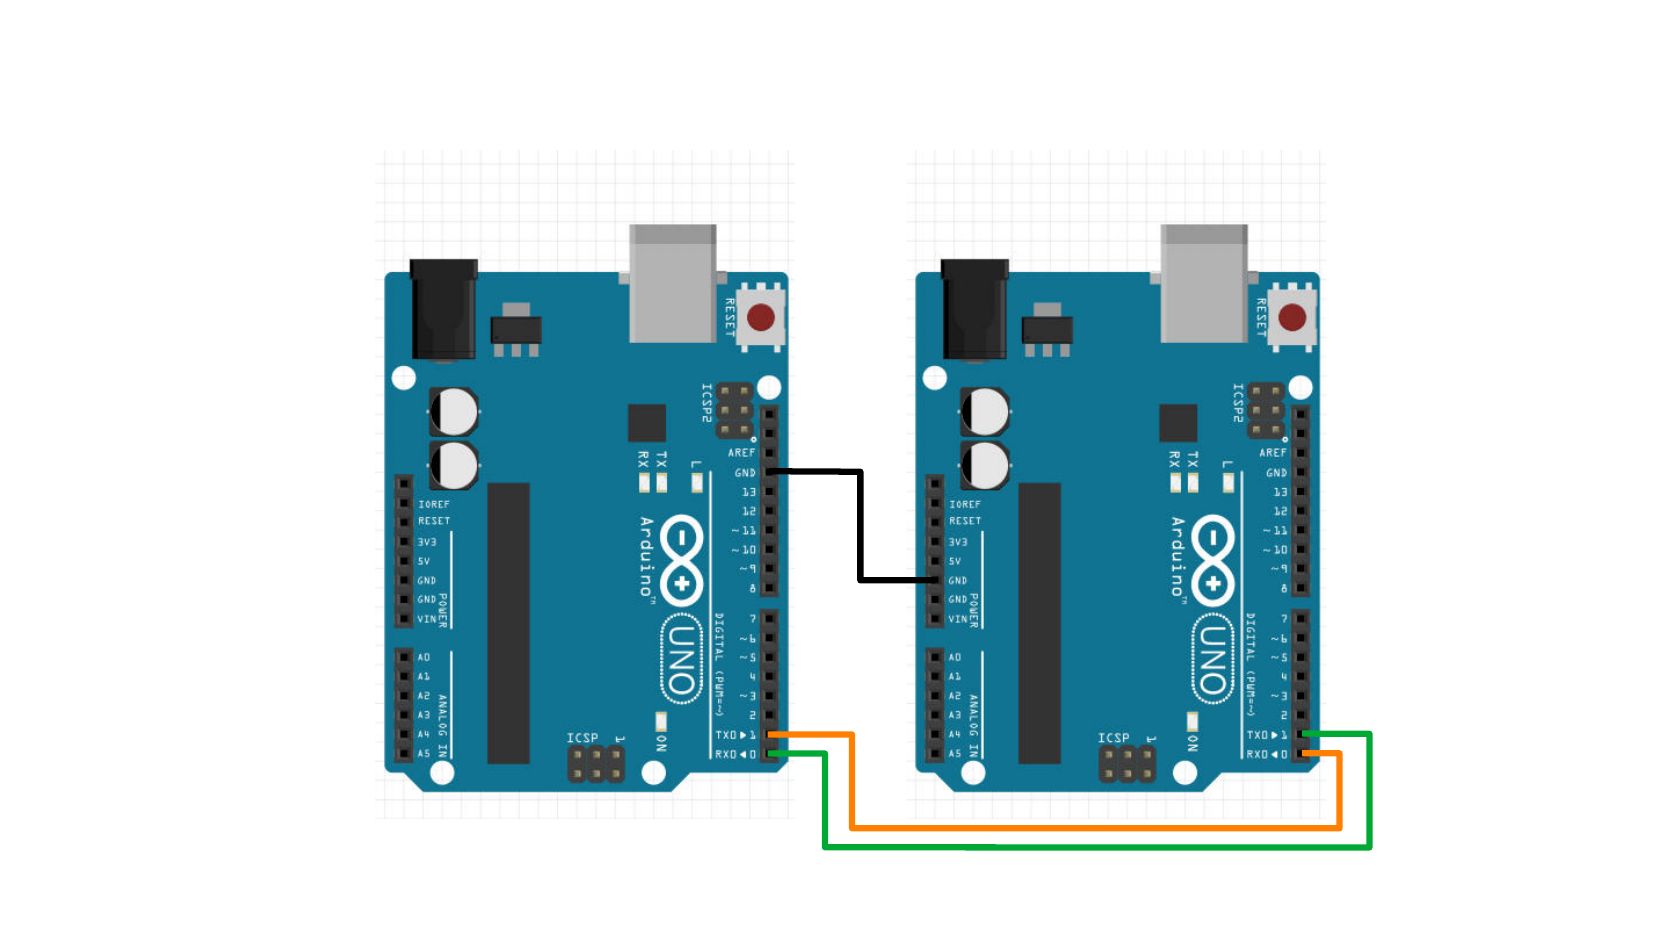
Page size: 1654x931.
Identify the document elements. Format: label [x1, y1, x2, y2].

picture [375, 150, 795, 819]
picture [783, 738, 795, 750]
picture [906, 150, 1327, 819]
